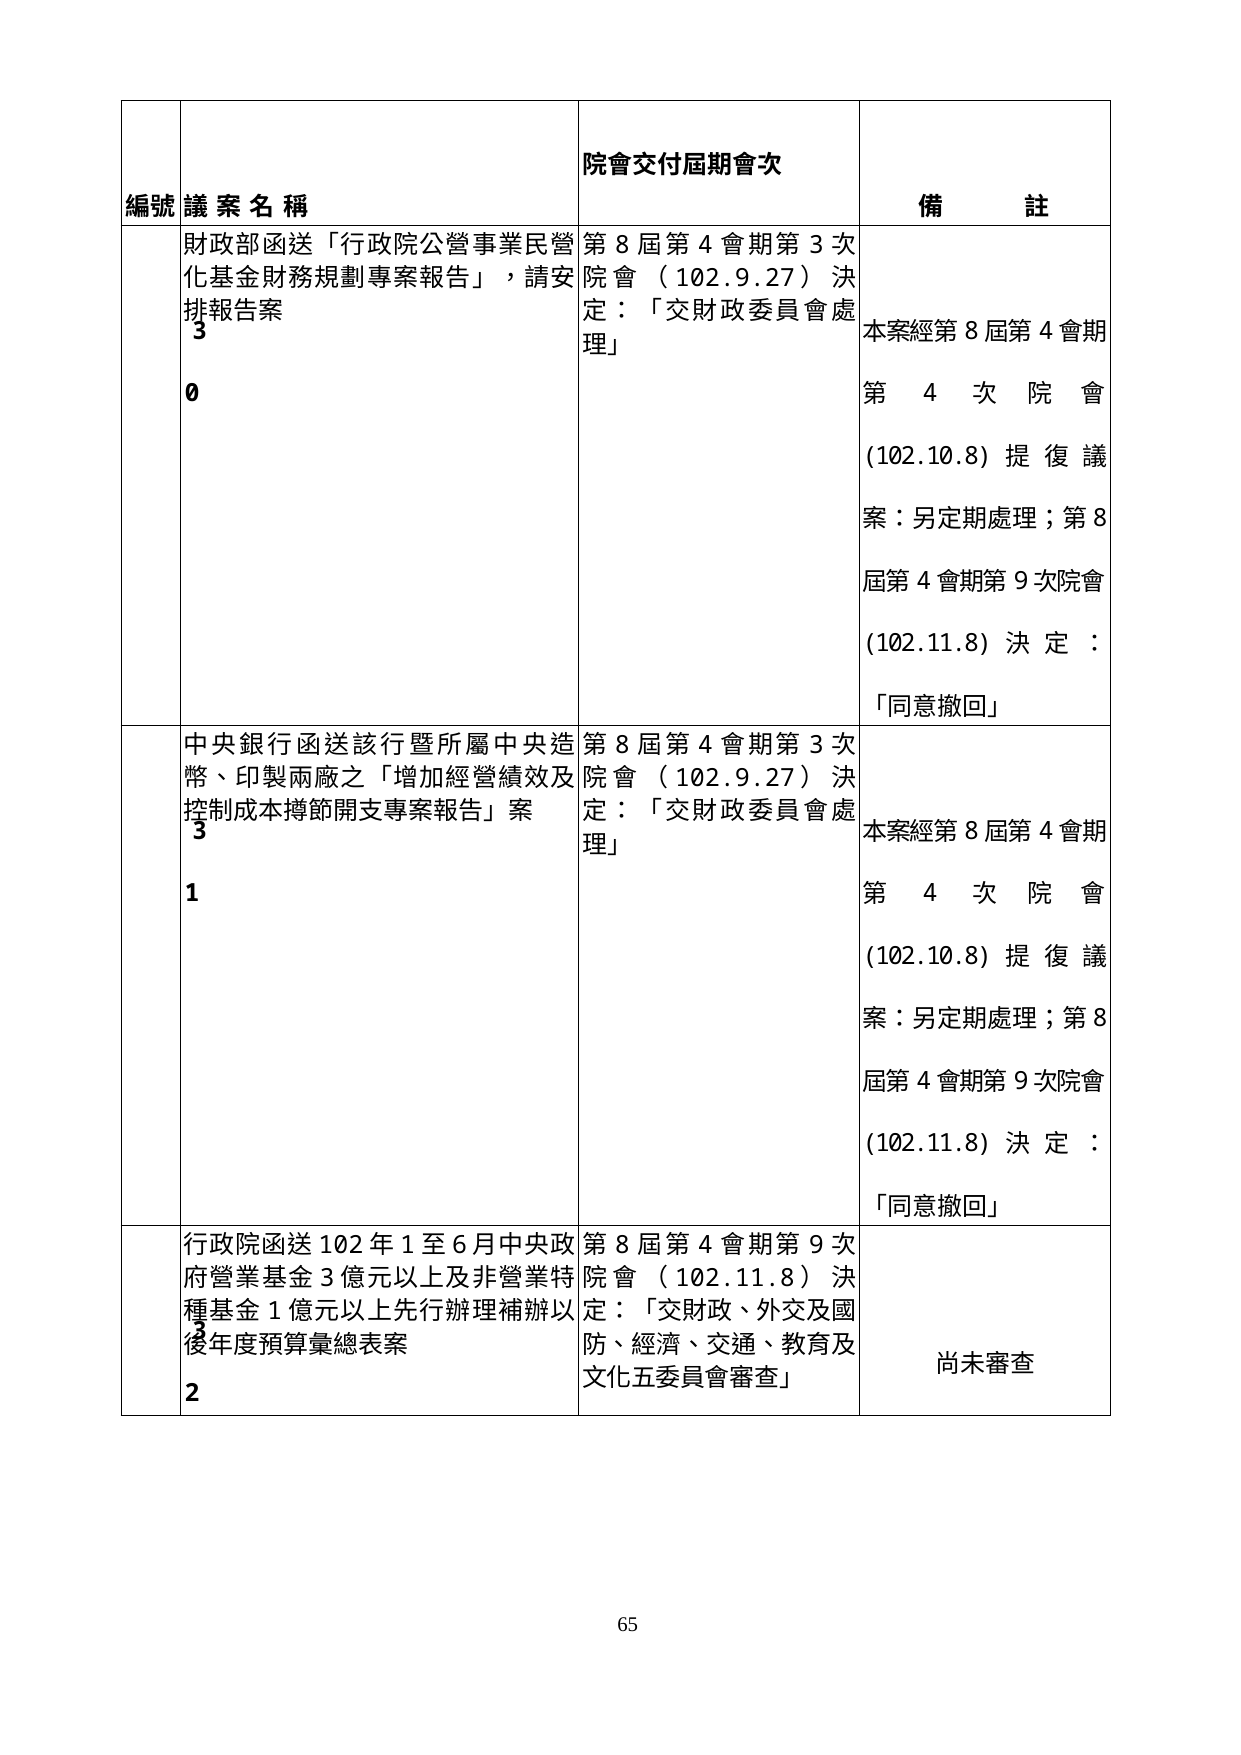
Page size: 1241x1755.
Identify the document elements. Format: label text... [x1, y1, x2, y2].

table_cell 財政部函送「行政院公營事業民營化基金財務規劃專案報告」，請安排報告案 [181, 226, 578, 725]
table_header 議案名稱 [181, 101, 578, 225]
table_cell 第8屆第4會期第3次院會（102.9.27）決定：「交財政委員會處理」 [579, 226, 859, 725]
table_cell 第8屆第4會期第3次院會（102.9.27）決定：「交財政委員會處理」 [579, 726, 859, 1225]
table_cell 本案經第8屆第4會期第4次院會(102.10.8)提復議案：另定期處理；第8屆第4會期第9次院會(102.11.8)決定：「同意撤回」 [860, 726, 1110, 1225]
table_cell 第8屆第4會期第9次院會（102.11.8）決定：「交財政、外交及國防、經濟、交通、教育及文化五委員會審查」 [579, 1226, 859, 1414]
table_cell 中央銀行函送該行暨所屬中央造幣、印製兩廠之「增加經營績效及控制成本撙節開支專案報告」案 [181, 726, 578, 1225]
table_cell [122, 726, 180, 1225]
table_cell 尚未審查 [860, 1226, 1110, 1414]
table_header 備 註 [860, 101, 1110, 225]
table_cell [122, 226, 180, 725]
table_header 院會交付屆期會次 [579, 101, 859, 225]
table_cell [122, 1226, 180, 1414]
table_cell 本案經第8屆第4會期第4次院會(102.10.8)提復議案：另定期處理；第8屆第4會期第9次院會(102.11.8)決定：「同意撤回」 [860, 226, 1110, 725]
table_header 編號 [122, 101, 180, 225]
table_cell 行政院函送102年1至6月中央政府營業基金3億元以上及非營業特種基金1億元以上先行辦理補辦以後年度預算彙總表案 [181, 1226, 578, 1414]
